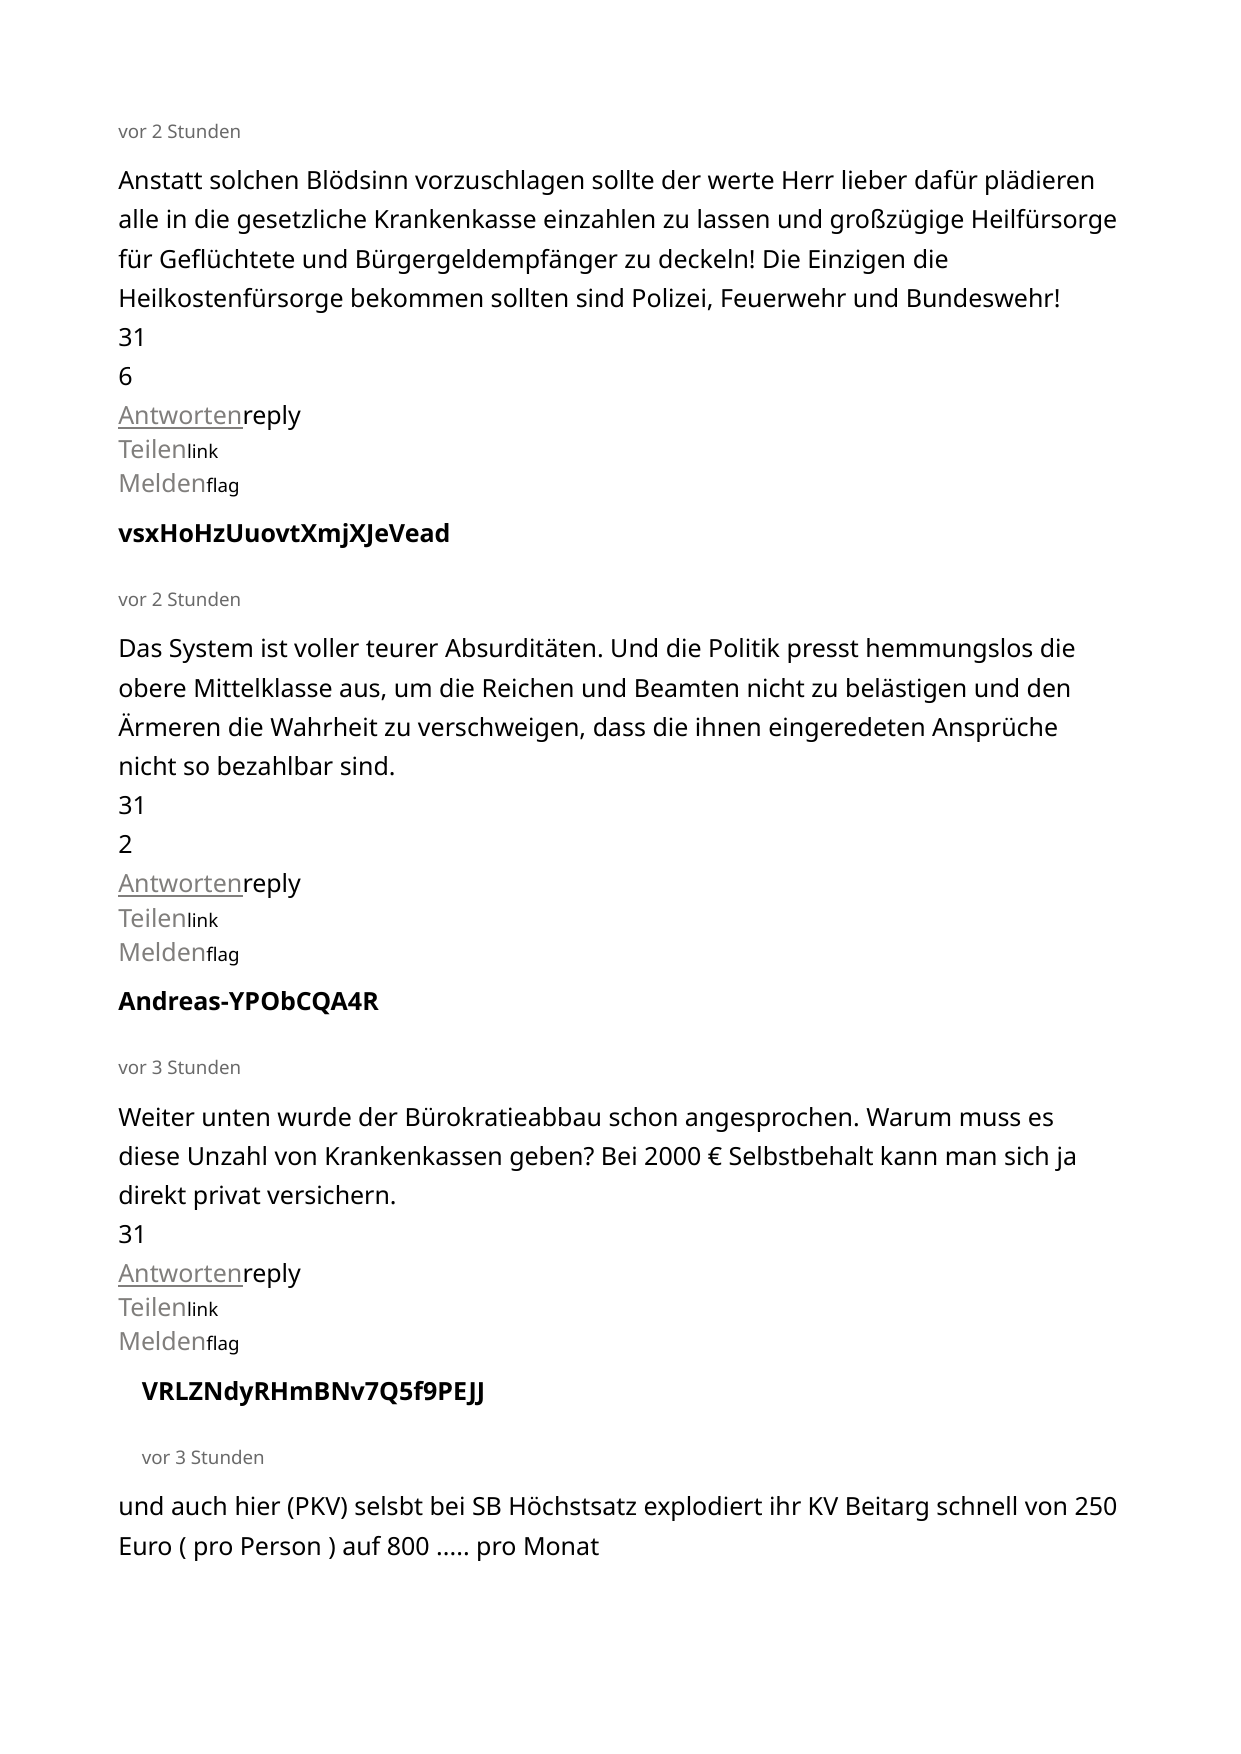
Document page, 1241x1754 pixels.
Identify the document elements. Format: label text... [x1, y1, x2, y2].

text 31 [118, 320, 1122, 354]
text Antwortenreply [118, 1256, 1122, 1290]
text vor 3 Stunden [142, 1444, 1117, 1470]
text Teilenlink [118, 432, 1122, 466]
text VRLZNdyRHmBNv7Q5f9PEJJ [142, 1374, 1114, 1408]
text Antwortenreply [118, 398, 1122, 432]
text Anstatt solchen Blödsinn vorzuschlagen sollte der werte Herr lieber dafür plädieren alle in die gesetzliche Krankenkasse einzahlen zu lassen und großzügige Heilfürsorge für Geflüchtete und Bürgergeldempfänger zu deckeln! Die Einzigen die Heilkostenfürsorge bekommen sollten sind Polizei, Feuerwehr und Bundeswehr! [118, 163, 1122, 314]
text Das System ist voller teurer Absurditäten. Und die Politik presst hemmungslos die obere Mittelklasse aus, um die Reichen und Beamten nicht zu belästigen und den Ärmeren die Wahrheit zu verschweigen, dass die ihnen eingeredeten Ansprüche nicht so bezahlbar sind. [118, 631, 1122, 783]
text 31 [118, 788, 1122, 822]
text vor 2 Stunden [118, 118, 1117, 144]
text Andreas-YPObCQA4R [118, 984, 1114, 1018]
text Teilenlink [118, 1290, 1122, 1324]
text Meldenflag [118, 934, 1122, 968]
text und auch hier (PKV) selsbt bei SB Höchstsatz explodiert ihr KV Beitarg schnell von 250 Euro ( pro Person ) auf 800 ..... pro Monat [118, 1489, 1122, 1601]
text vor 2 Stunden [118, 586, 1117, 612]
text 6 [118, 359, 1122, 393]
text Teilenlink [118, 900, 1122, 934]
text Weiter unten wurde der Bürokratieabbau schon angesprochen. Warum muss es diese Unzahl von Krankenkassen geben? Bei 2000 € Selbstbehalt kann man sich ja direkt privat versichern. [118, 1099, 1122, 1212]
text 31 [118, 1217, 1122, 1251]
text vor 3 Stunden [118, 1054, 1117, 1080]
text vsxHoHzUuovtXmjXJeVead [118, 516, 1114, 550]
text Antwortenreply [118, 866, 1122, 900]
text Meldenflag [118, 466, 1122, 500]
text Meldenflag [118, 1324, 1122, 1358]
text 2 [118, 827, 1122, 861]
